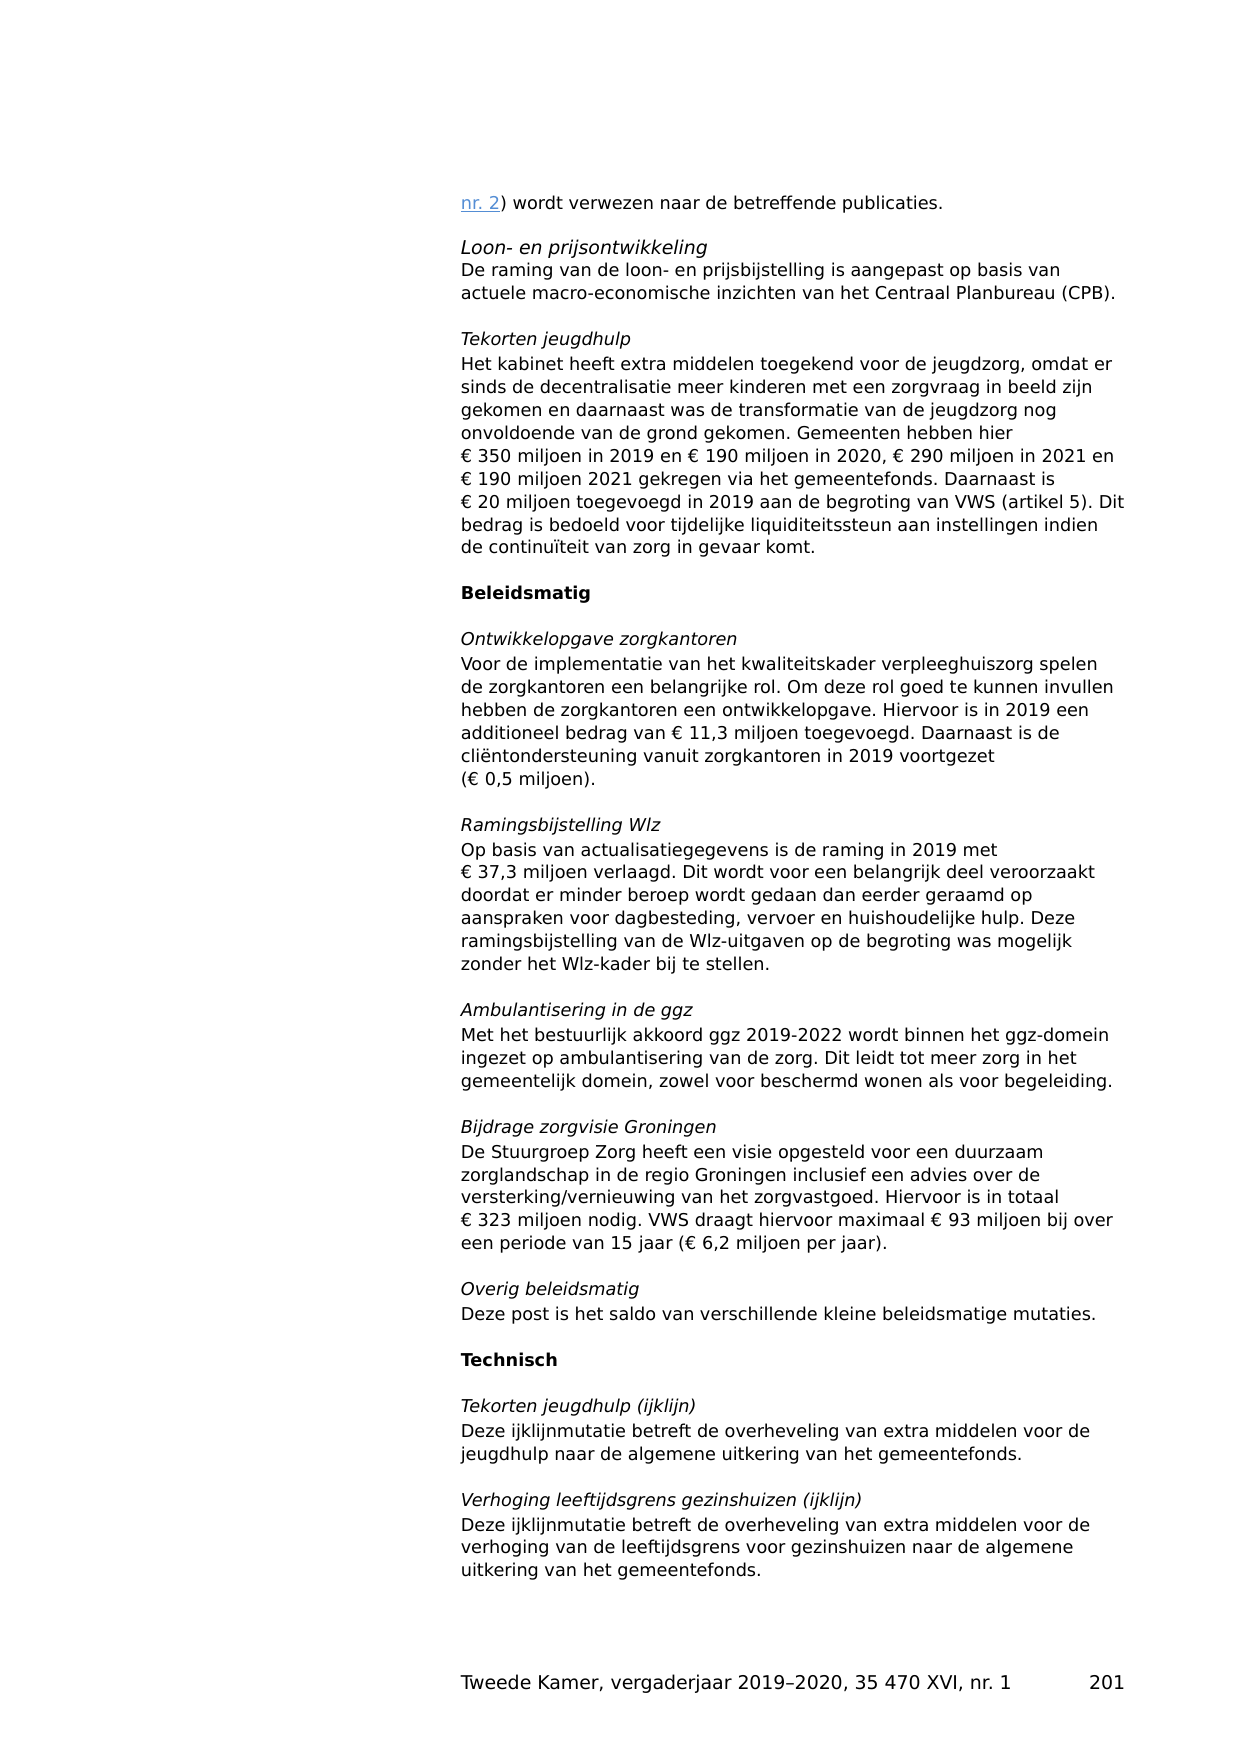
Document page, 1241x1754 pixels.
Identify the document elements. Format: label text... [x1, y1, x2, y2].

text Bijdrage zorgvisie Groningen [461, 1115, 1125, 1138]
text Overig beleidsmatig [461, 1277, 1125, 1300]
text Deze post is het saldo van verschillende kleine beleidsmatige mutaties. [461, 1302, 1125, 1325]
text De Stuurgroep Zorg heeft een visie opgesteld voor een duurzaam zorglandschap in de regio Groningen inclusief een advies over de versterking/vernieuwing van het zorgvastgoed. Hiervoor is in totaal € 323 miljoen nodig. VWS draagt hiervoor maximaal € 93 miljoen bij over een periode van 15 jaar (€ 6,2 miljoen per jaar). [461, 1140, 1125, 1254]
text Deze ijklijnmutatie betreft de overheveling van extra middelen voor de jeugdhulp naar de algemene uitkering van het gemeentefonds. [461, 1419, 1125, 1465]
text Het kabinet heeft extra middelen toegekend voor de jeugdzorg, omdat er sinds de decentralisatie meer kinderen met een zorgvraag in beeld zijn gekomen en daarnaast was de transformatie van de jeugdzorg nog onvoldoende van de grond gekomen. Gemeenten hebben hier € 350 miljoen in 2019 en € 190 miljoen in 2020, € 290 miljoen in 2021 en € 190 miljoen 2021 gekregen via het gemeentefonds. Daarnaast is € 20 miljoen toegevoegd in 2019 aan de begroting van VWS (artikel 5). Dit bedrag is bedoeld voor tijdelijke liquiditeitssteun aan instellingen indien de continuïteit van zorg in gevaar komt. [461, 352, 1125, 558]
text Voor de implementatie van het kwaliteitskader verpleeghuiszorg spelen de zorgkantoren een belangrijke rol. Om deze rol goed te kunnen invullen hebben de zorgkantoren een ontwikkelopgave. Hiervoor is in 2019 een additioneel bedrag van € 11,3 miljoen toegevoegd. Daarnaast is de cliëntondersteuning vanuit zorgkantoren in 2019 voortgezet (€ 0,5 miljoen). [461, 652, 1125, 790]
text Beleidsmatig [461, 581, 1125, 604]
text Ontwikkelopgave zorgkantoren [461, 627, 1125, 650]
text Verhoging leeftijdsgrens gezinshuizen (ijklijn) [461, 1488, 1125, 1511]
text Deze ijklijnmutatie betreft de overheveling van extra middelen voor de verhoging van de leeftijdsgrens voor gezinshuizen naar de algemene uitkering van het gemeentefonds. [461, 1513, 1125, 1581]
text Tekorten jeugdhulp [461, 327, 1125, 350]
text De raming van de loon- en prijsbijstelling is aangepast op basis van actuele macro-economische inzichten van het Centraal Planbureau (CPB). [461, 258, 1125, 304]
text Op basis van actualisatiegegevens is de raming in 2019 met € 37,3 miljoen verlaagd. Dit wordt voor een belangrijk deel veroorzaakt doordat er minder beroep wordt gedaan dan eerder geraamd op aanspraken voor dagbesteding, vervoer en huishoudelijke hulp. Deze ramingsbijstelling van de Wlz-uitgaven op de begroting was mogelijk zonder het Wlz-kader bij te stellen. [461, 838, 1125, 975]
text Technisch [461, 1348, 1125, 1371]
text Tekorten jeugdhulp (ijklijn) [461, 1394, 1125, 1417]
text Loon- en prijsontwikkeling [461, 237, 1125, 258]
text Met het bestuurlijk akkoord ggz 2019-2022 wordt binnen het ggz-domein ingezet op ambulantisering van de zorg. Dit leidt tot meer zorg in het gemeentelijk domein, zowel voor beschermd wonen als voor begeleiding. [461, 1023, 1125, 1092]
text nr. 2) wordt verwezen naar de betreffende publicaties. [461, 191, 1125, 214]
text Ambulantisering in de ggz [461, 998, 1125, 1021]
text Ramingsbijstelling Wlz [461, 813, 1125, 836]
